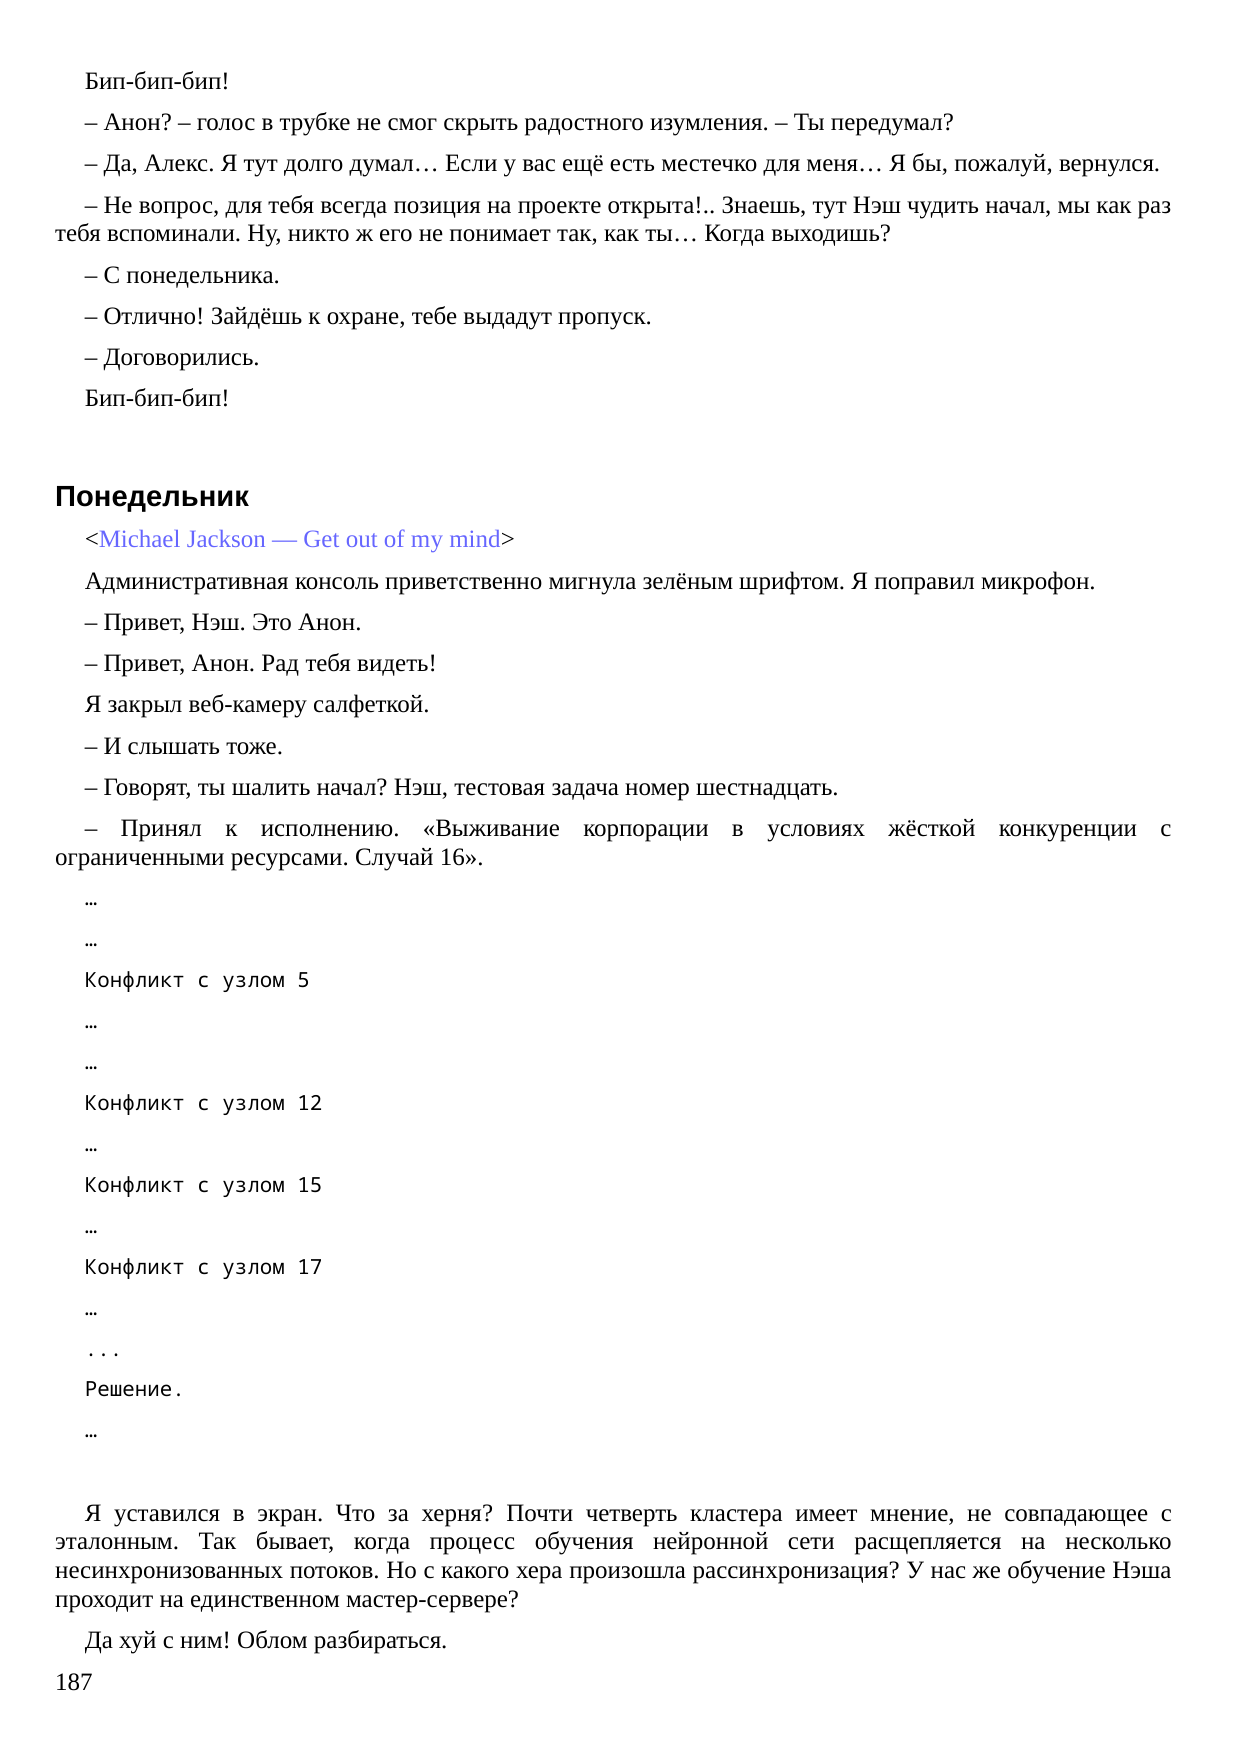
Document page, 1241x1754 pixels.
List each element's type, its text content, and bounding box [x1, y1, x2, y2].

text – И слышать тоже. [55, 731, 1173, 759]
text Бип-бип-бип! [55, 383, 1173, 412]
text Я закрыл веб-камеру салфеткой. [55, 689, 1173, 718]
text – Привет, Анон. Рад тебя видеть! [55, 648, 1173, 677]
text … [55, 1293, 1173, 1321]
text Я уставился в экран. Что за херня? Почти четверть кластера имеет мнение, не совпадающее с эталонным. Так бывает, когда процесс обучения нейронной сети расщепляется на несколько несинхронизованных потоков. Но с какого хера произошла рассинхронизация? У нас же обучение Нэша проходит на единственном мастер-сервере? [55, 1498, 1173, 1613]
text – С понедельника. [55, 260, 1173, 288]
text Решение. [55, 1374, 1173, 1403]
text – Не вопрос, для тебя всегда позиция на проекте открыта!.. Знаешь, тут Нэш чудить начал, мы как раз тебя вспоминали. Ну, никто ж его не понимает так, как ты… Когда выходишь? [55, 190, 1173, 247]
text Конфликт с узлом 15 [55, 1170, 1173, 1198]
text … [55, 1047, 1173, 1076]
text … [55, 1006, 1173, 1034]
text … [55, 1129, 1173, 1157]
text … [55, 924, 1173, 953]
text … [55, 1416, 1173, 1444]
text ... [55, 1334, 1173, 1362]
text Административная консоль приветственно мигнула зелёным шрифтом. Я поправил микрофон. [55, 566, 1173, 594]
text – Отлично! Зайдёшь к охране, тебе выдадут пропуск. [55, 301, 1173, 330]
subtitle Понедельник [55, 478, 1173, 512]
text – Договорились. [55, 342, 1173, 371]
text <Michael Jackson — Get out of my mind> [55, 524, 1173, 553]
text … [55, 883, 1173, 912]
text … [55, 1211, 1173, 1239]
text – Привет, Нэш. Это Анон. [55, 607, 1173, 636]
text – Говорят, ты шалить начал? Нэш, тестовая задача номер шестнадцать. [55, 772, 1173, 801]
text – Да, Алекс. Я тут долго думал… Если у вас ещё есть местечко для меня… Я бы, пожалуй, вернулся. [55, 148, 1173, 177]
text Конфликт с узлом 5 [55, 965, 1173, 994]
text Бип-бип-бип! [55, 66, 1173, 95]
text – Анон? – голос в трубке не смог скрыть радостного изумления. – Ты передумал? [55, 107, 1173, 136]
text Конфликт с узлом 12 [55, 1088, 1173, 1116]
text – Принял к исполнению. «Выживание корпорации в условиях жёсткой конкуренции с ограниченными ресурсами. Случай 16». [55, 813, 1173, 871]
text Конфликт с узлом 17 [55, 1252, 1173, 1280]
text Да хуй с ним! Облом разбираться. [55, 1625, 1173, 1654]
